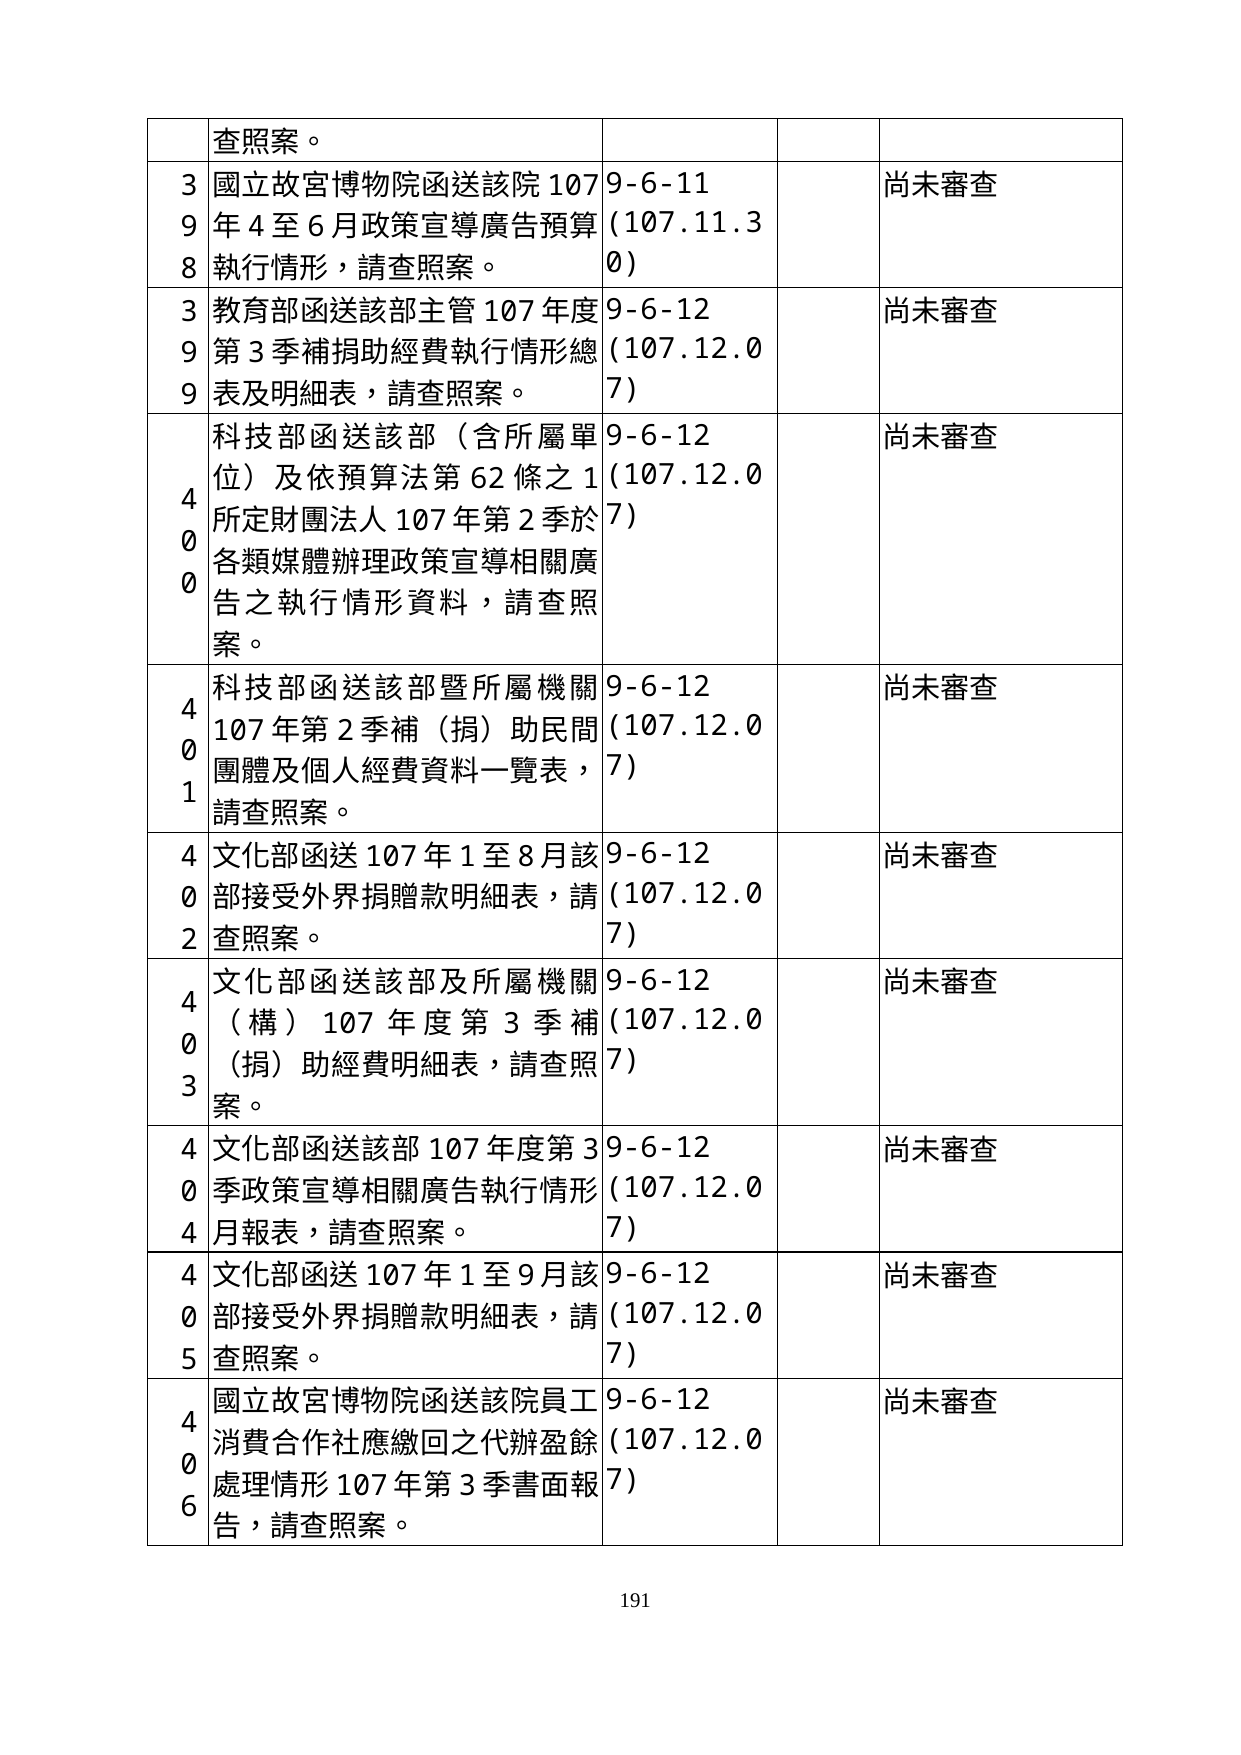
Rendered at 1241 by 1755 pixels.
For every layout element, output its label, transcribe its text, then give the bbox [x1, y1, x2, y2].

table_cell 文化部函送該部107年度第3季政策宣導相關廣告執行情形月報表，請查照案。 [209, 1126, 602, 1251]
table_cell 9-6-12 (107.12.07) [603, 665, 777, 832]
table_cell [148, 665, 208, 832]
table_cell [778, 1253, 879, 1377]
table_cell 查照案。 [209, 119, 602, 161]
table_cell 國立故宮博物院函送該院107年4至6月政策宣導廣告預算執行情形，請查照案。 [209, 162, 602, 287]
table_cell [778, 119, 879, 161]
table_cell 尚未審查 [880, 1379, 1122, 1545]
table_cell [778, 288, 879, 413]
table_cell 尚未審查 [880, 288, 1122, 413]
table_cell [148, 833, 208, 958]
table_cell 9-6-12 (107.12.07) [603, 833, 777, 958]
table_cell 9-6-12 (107.12.07) [603, 1253, 777, 1377]
table_cell 9-6-12 (107.12.07) [603, 1126, 777, 1251]
table_cell 科技部函送該部暨所屬機關107年第2季補（捐）助民間團體及個人經費資料一覽表，請查照案。 [209, 665, 602, 832]
table_cell [148, 119, 208, 161]
table_cell 9-6-12 (107.12.07) [603, 1379, 777, 1545]
table_cell [778, 1379, 879, 1545]
table_cell [603, 119, 777, 161]
table_cell 教育部函送該部主管107年度第3季補捐助經費執行情形總表及明細表，請查照案。 [209, 288, 602, 413]
table_cell [880, 119, 1122, 161]
table_cell 尚未審查 [880, 665, 1122, 832]
table_cell 文化部函送107年1至9月該部接受外界捐贈款明細表，請查照案。 [209, 1253, 602, 1377]
table_cell 9-6-11 (107.11.30) [603, 162, 777, 287]
table_cell [148, 1379, 208, 1545]
table_cell 9-6-12 (107.12.07) [603, 288, 777, 413]
table_cell [778, 162, 879, 287]
table_cell 尚未審查 [880, 1253, 1122, 1377]
table_cell [778, 959, 879, 1125]
table_cell 國立故宮博物院函送該院員工消費合作社應繳回之代辦盈餘處理情形107年第3季書面報告，請查照案。 [209, 1379, 602, 1545]
table_cell [148, 1126, 208, 1251]
table_cell 尚未審查 [880, 959, 1122, 1125]
table_cell [148, 288, 208, 413]
table_cell [148, 414, 208, 664]
table_cell 尚未審查 [880, 162, 1122, 287]
table_cell 尚未審查 [880, 833, 1122, 958]
table_cell 文化部函送107年1至8月該部接受外界捐贈款明細表，請查照案。 [209, 833, 602, 958]
table_cell [778, 414, 879, 664]
table_cell [148, 162, 208, 287]
table_cell 文化部函送該部及所屬機關（構）107年度第3季補（捐）助經費明細表，請查照案。 [209, 959, 602, 1125]
table_cell 尚未審查 [880, 1126, 1122, 1251]
table_cell [778, 1126, 879, 1251]
table_cell [148, 959, 208, 1125]
table_cell [778, 833, 879, 958]
table_cell 9-6-12 (107.12.07) [603, 414, 777, 664]
table_cell 尚未審查 [880, 414, 1122, 664]
table_cell 科技部函送該部（含所屬單位）及依預算法第62條之1所定財團法人107年第2季於各類媒體辦理政策宣導相關廣告之執行情形資料，請查照案。 [209, 414, 602, 664]
table_cell [148, 1253, 208, 1377]
table_cell [778, 665, 879, 832]
table_cell 9-6-12 (107.12.07) [603, 959, 777, 1125]
